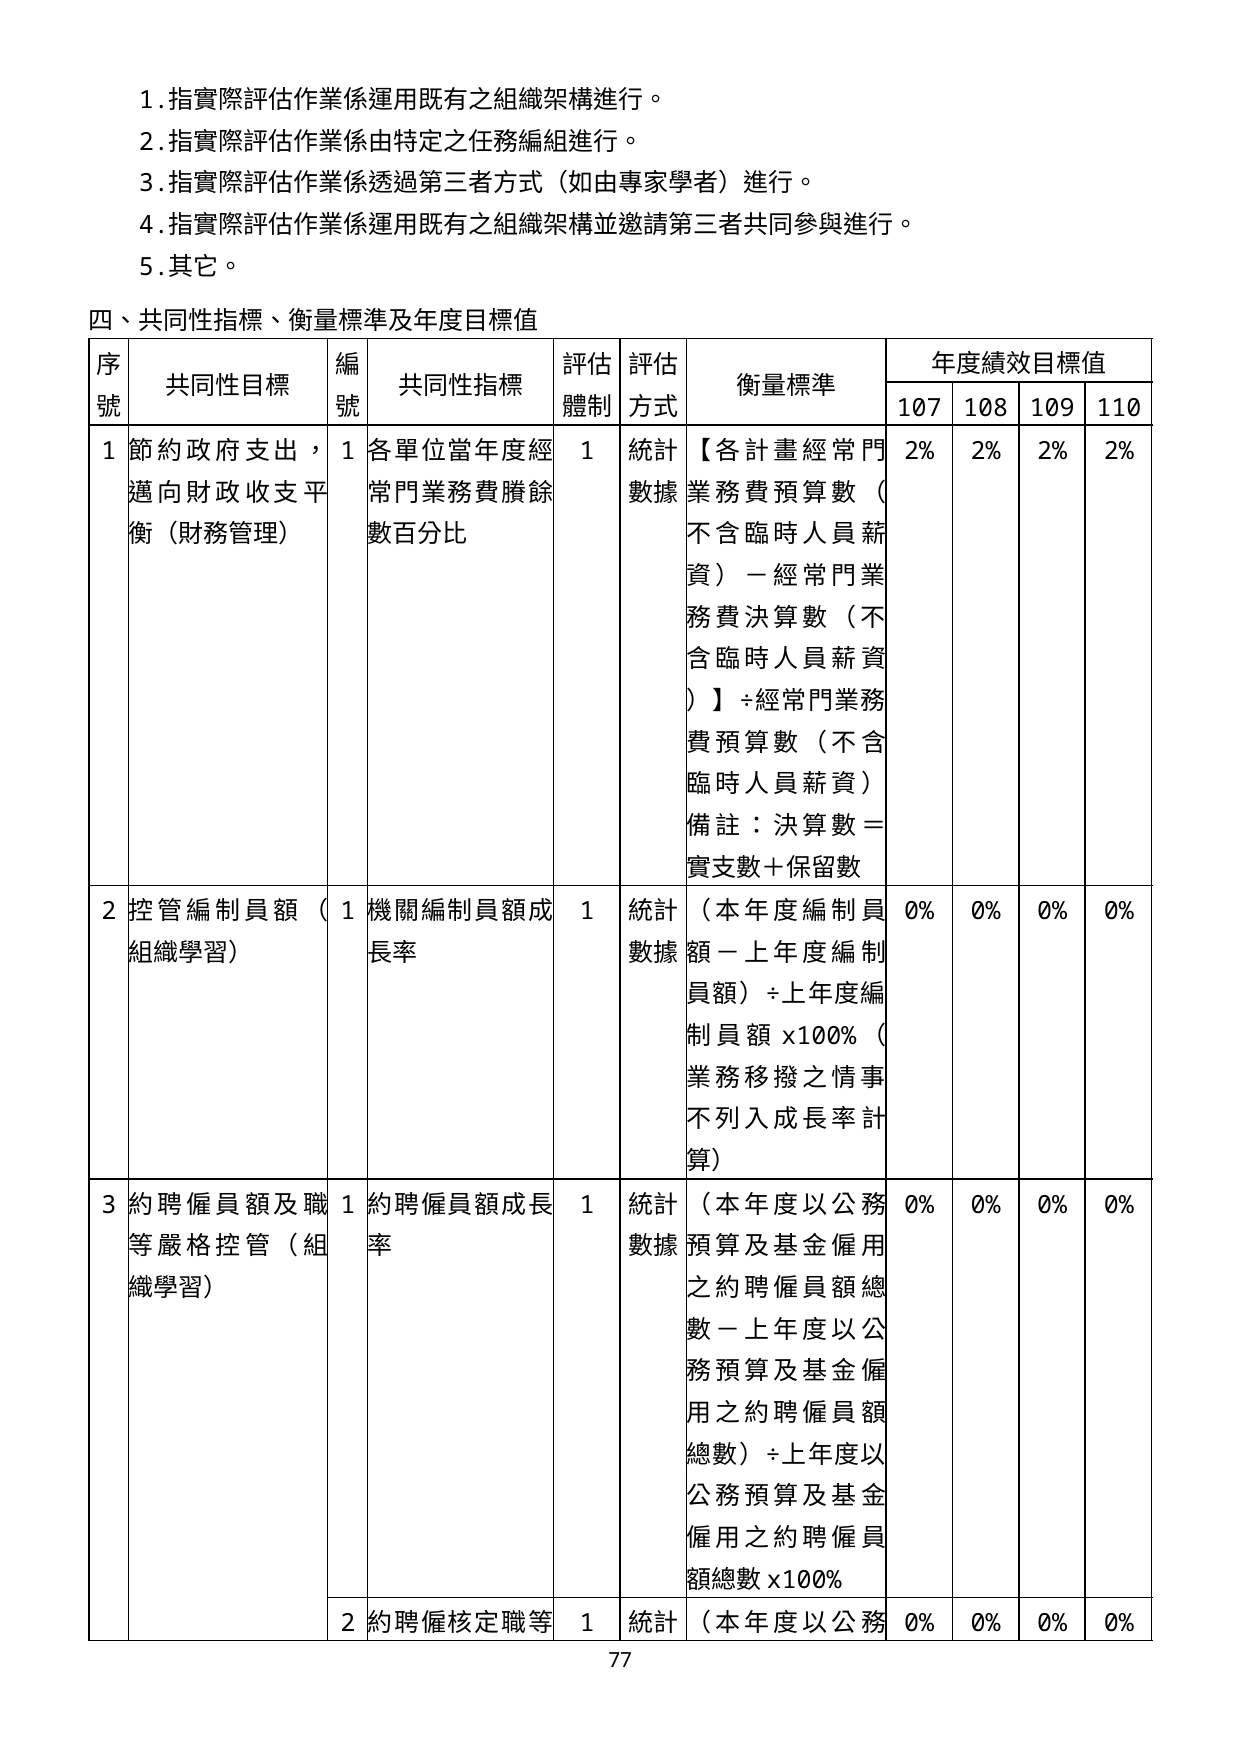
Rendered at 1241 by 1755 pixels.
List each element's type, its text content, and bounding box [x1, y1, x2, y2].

table_cell 1 [554, 426, 619, 884]
table_cell 統計 [621, 1598, 686, 1640]
table_cell 1 [328, 1180, 367, 1596]
table_cell 1 [90, 426, 128, 884]
table_cell 107 [887, 383, 952, 424]
table_cell 2% [1086, 426, 1151, 884]
table_cell （本年度以公務預算及基金僱用之約聘僱員額總數－上年度以公務預算及基金僱用之約聘僱員額總數）÷上年度以公務預算及基金僱用之約聘僱員額總數x100% [687, 1180, 885, 1596]
table_header 評估方式 [621, 339, 686, 424]
table_cell 1 [554, 1180, 619, 1596]
table_cell 0% [1020, 886, 1084, 1178]
table_cell 0% [1086, 886, 1151, 1178]
table_header 評估體制 [554, 339, 619, 424]
table_cell 0% [887, 1180, 952, 1596]
table_header 編號 [328, 339, 367, 424]
table_cell 0% [1020, 1598, 1084, 1640]
table_cell 0% [953, 1598, 1018, 1640]
table_cell 2 [328, 1598, 367, 1640]
table_cell 2 [90, 886, 128, 1178]
table_cell 0% [1086, 1598, 1151, 1640]
table_cell 0% [953, 886, 1018, 1178]
table_cell （本年度編制員額－上年度編制員額）÷上年度編制員額x100%（業務移撥之情事不列入成長率計算） [687, 886, 885, 1178]
text 2.指實際評估作業係由特定之任務編組進行。 [89, 117, 1152, 158]
table_cell 統計數據 [621, 886, 686, 1178]
table_cell 0% [1086, 1180, 1151, 1596]
text 4.指實際評估作業係運用既有之組織架構並邀請第三者共同參與進行。 [89, 200, 1152, 242]
table_cell 約聘僱核定職等 [368, 1598, 553, 1640]
table_cell 2% [953, 426, 1018, 884]
table_header 共同性目標 [129, 339, 327, 424]
table_cell 2% [1020, 426, 1084, 884]
table_header 衡量標準 [687, 339, 885, 424]
table_cell 1 [554, 1598, 619, 1640]
table_cell 各單位當年度經常門業務費賸餘數百分比 [368, 426, 553, 884]
table_cell 約聘僱員額成長率 [368, 1180, 553, 1596]
text 3.指實際評估作業係透過第三者方式（如由專家學者）進行。 [89, 158, 1152, 200]
text 1.指實際評估作業係運用既有之組織架構進行。 [89, 75, 1152, 117]
table_cell 0% [887, 886, 952, 1178]
table_cell 0% [1020, 1180, 1084, 1596]
table_cell 控管編制員額（組織學習） [129, 886, 327, 1178]
table_cell 【各計畫經常門業務費預算數（不含臨時人員薪資）－經常門業務費決算數（不含臨時人員薪資）】÷經常門業務費預算數（不含臨時人員薪資）備註：決算數＝實支數＋保留數 [687, 426, 885, 884]
table_cell 機關編制員額成長率 [368, 886, 553, 1178]
table_cell （本年度以公務 [687, 1598, 885, 1640]
text 四、共同性指標、衡量標準及年度目標值 [89, 296, 1152, 337]
table_header 共同性指標 [368, 339, 553, 424]
table_cell 2% [887, 426, 952, 884]
table_cell 0% [887, 1598, 952, 1640]
table_cell 1 [328, 886, 367, 1178]
text 5.其它。 [89, 242, 1152, 283]
table_cell 統計數據 [621, 1180, 686, 1596]
table_cell 約聘僱員額及職等嚴格控管（組織學習） [129, 1180, 327, 1640]
table_cell 109 [1020, 383, 1084, 424]
table_cell 1 [328, 426, 367, 884]
table_header 年度績效目標值 [887, 339, 1151, 381]
table_cell 3 [90, 1180, 128, 1640]
table_cell 0% [953, 1180, 1018, 1596]
table_header 序號 [90, 339, 128, 424]
table_cell 節約政府支出，邁向財政收支平衡（財務管理） [129, 426, 327, 884]
table_cell 110 [1086, 383, 1151, 424]
table_cell 統計數據 [621, 426, 686, 884]
table_cell 108 [953, 383, 1018, 424]
table_cell 1 [554, 886, 619, 1178]
